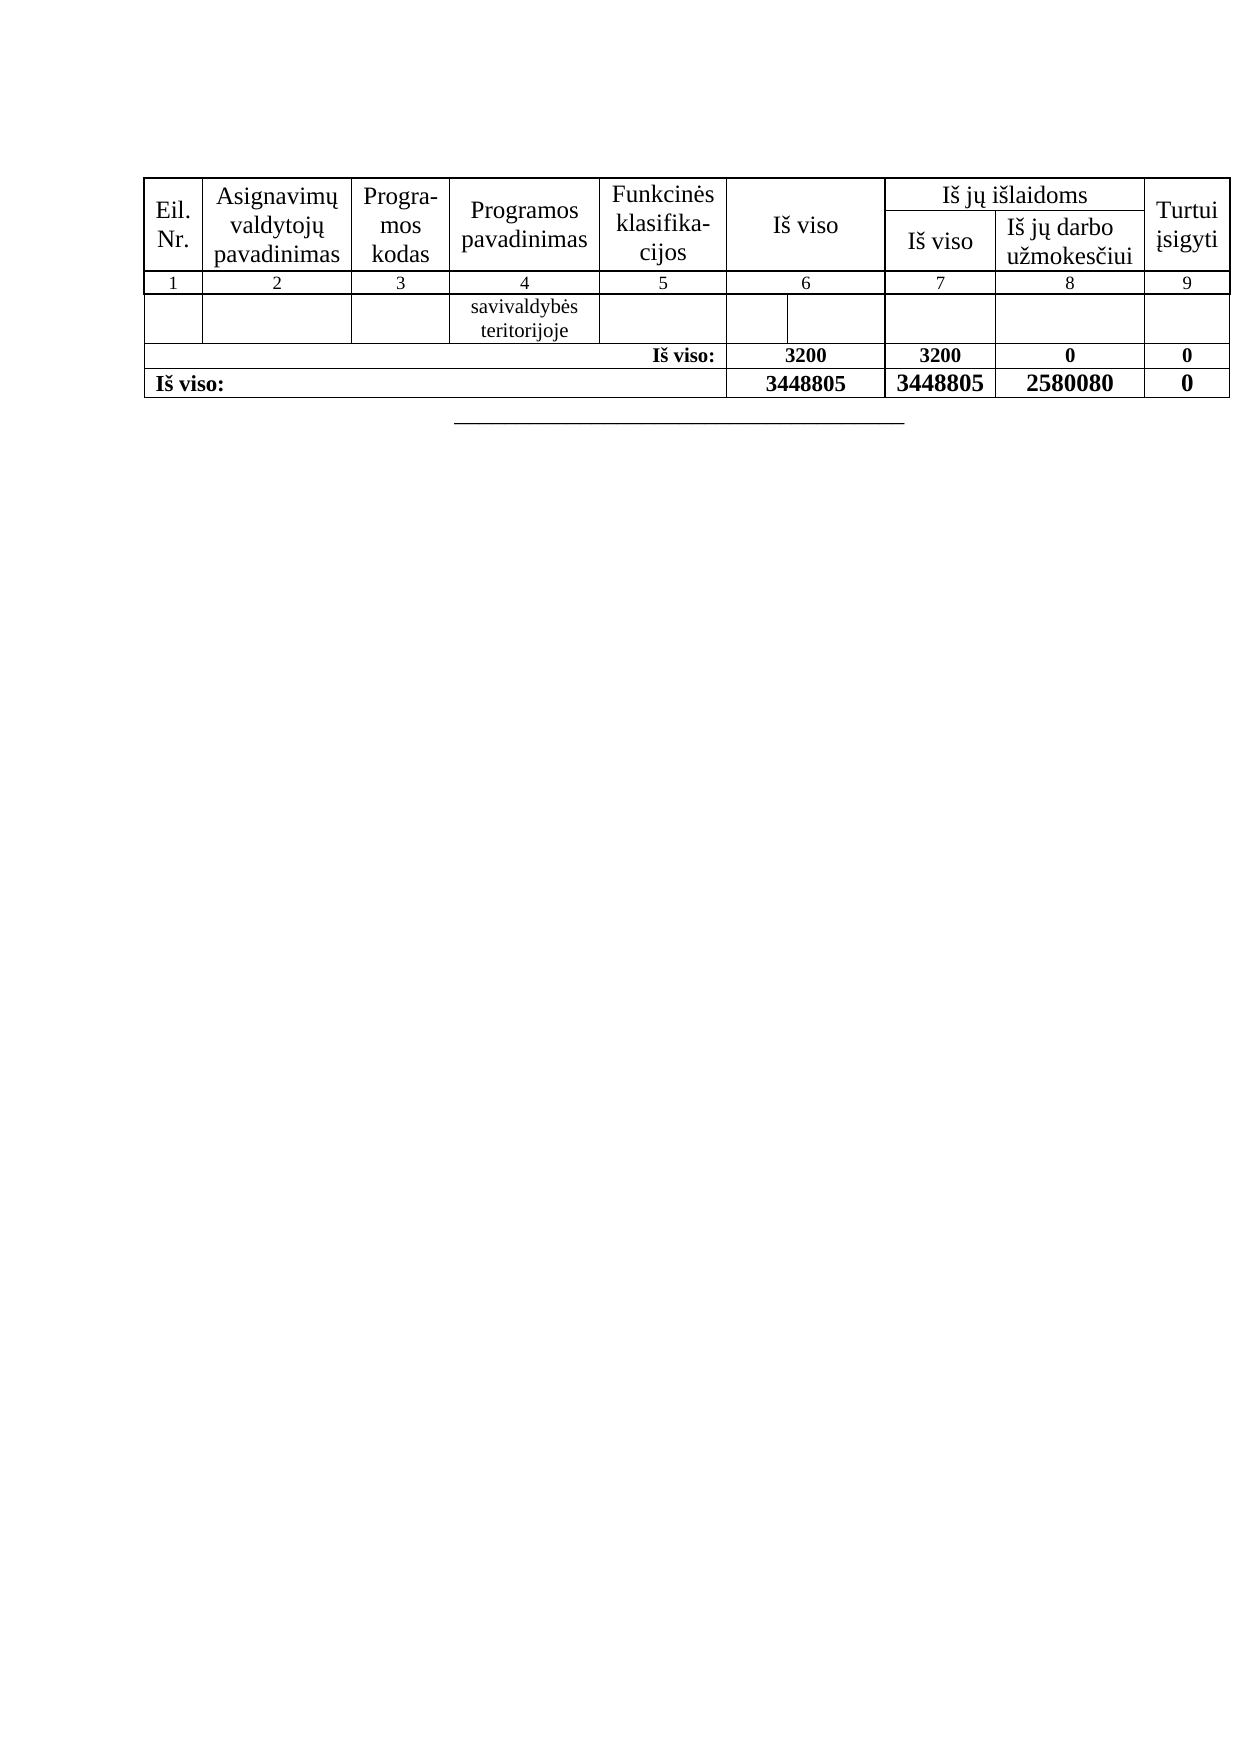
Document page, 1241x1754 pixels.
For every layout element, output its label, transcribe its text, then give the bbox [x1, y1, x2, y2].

table_cell [886, 295, 995, 342]
table_cell [1145, 295, 1229, 342]
table_cell [203, 295, 351, 342]
table_cell [996, 295, 1144, 342]
table_cell Iš viso: [145, 344, 726, 367]
table_cell Iš jų darbo užmokesčiui [996, 211, 1144, 269]
table_cell 3448805 [727, 369, 884, 397]
table_cell [727, 295, 787, 342]
table_cell [352, 295, 449, 342]
table_cell 9 [1145, 272, 1229, 293]
table_cell 8 [996, 272, 1144, 293]
table_cell [600, 295, 726, 342]
table_cell 4 [450, 272, 599, 293]
table_header Iš jų išlaidoms [886, 179, 1144, 210]
table_header Iš viso [727, 179, 884, 269]
table_cell Iš viso [886, 211, 995, 269]
table_cell 3 [352, 272, 449, 293]
table_cell [145, 295, 202, 342]
table_cell 3448805 [886, 369, 995, 397]
table_header Eil. Nr. [145, 179, 202, 269]
table_cell 7 [886, 272, 995, 293]
table_cell savivaldybės teritorijoje [450, 295, 599, 342]
table_cell 3200 [727, 344, 884, 367]
table_header Turtui įsigyti [1145, 179, 1229, 269]
table_cell Iš viso: [145, 369, 726, 397]
table_cell 0 [996, 344, 1144, 367]
table_cell 3200 [886, 344, 995, 367]
table_cell 5 [600, 272, 726, 293]
table_header Programos pavadinimas [450, 179, 599, 269]
table_header Funkcinės klasifika-cijos kodas [600, 179, 726, 269]
table_cell 0 [1145, 369, 1229, 397]
table_header Progra-mos kodas [352, 179, 449, 269]
table_cell 2580080 [996, 369, 1144, 397]
table_cell [788, 295, 884, 342]
table_cell 0 [1145, 344, 1229, 367]
table_header Asignavimų valdytojų pavadinimas [203, 179, 351, 269]
table_cell 2 [203, 272, 351, 293]
table_cell 1 [145, 272, 202, 293]
text ____________________________________ [177, 398, 1181, 427]
table_cell 6 [727, 272, 884, 293]
